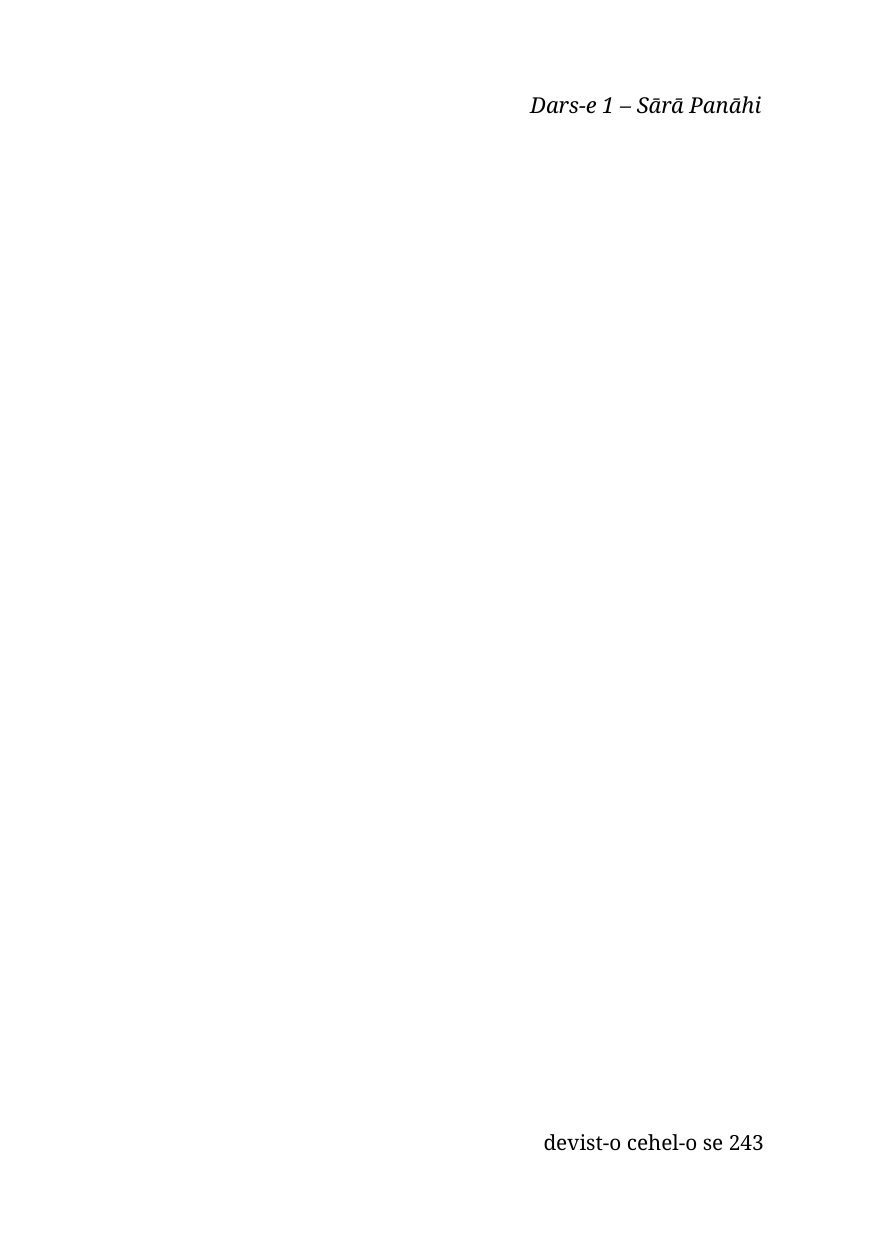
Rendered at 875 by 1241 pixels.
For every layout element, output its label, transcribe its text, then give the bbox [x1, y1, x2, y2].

text devist-o cehel-o se 243 [111, 1128, 763, 1157]
